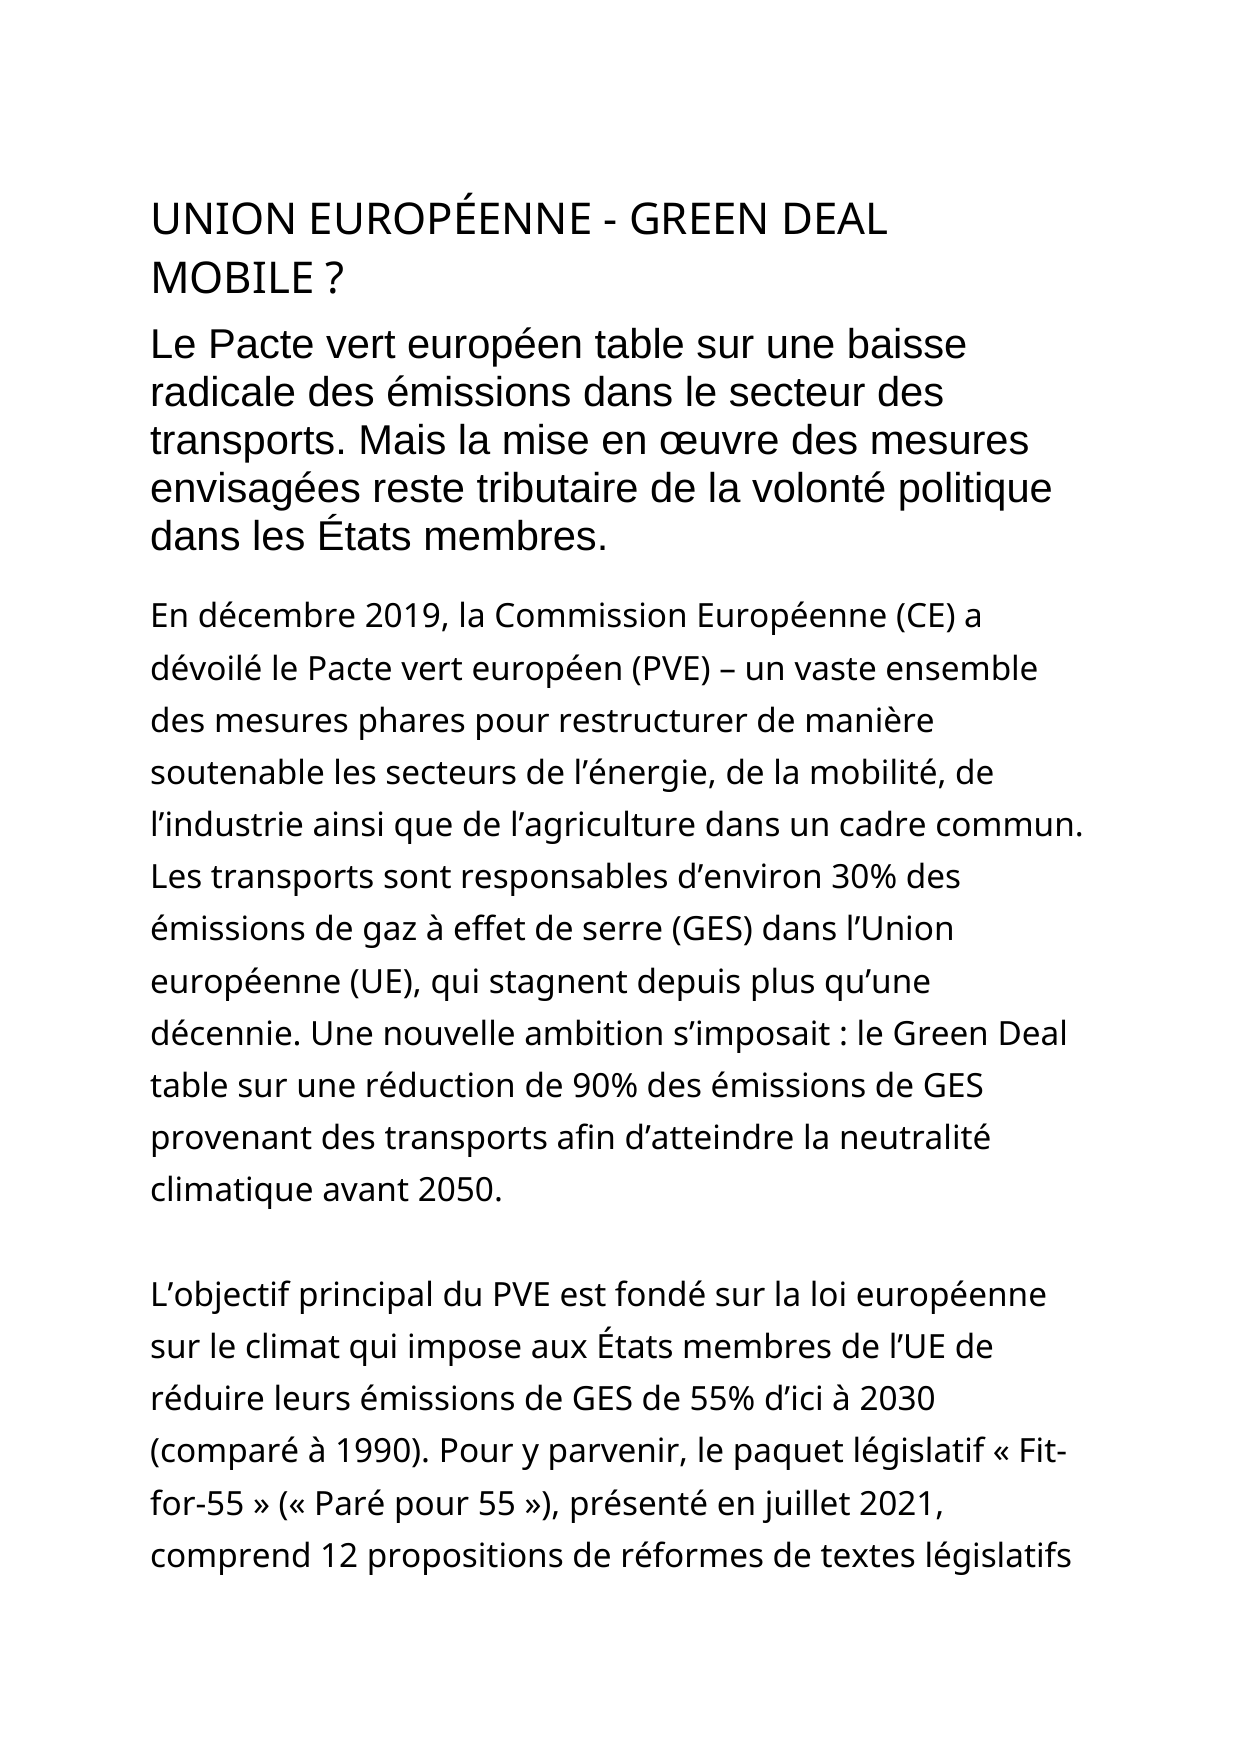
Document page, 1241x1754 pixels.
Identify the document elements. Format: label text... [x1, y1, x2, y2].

text L’objectif principal du PVE est fondé sur la loi européenne sur le climat qui impose aux États membres de l’UE de réduire leurs émissions de GES de 55% d’ici à 2030 (comparé à 1990). Pour y parvenir, le paquet législatif « Fit-for-55 » (« Paré pour 55 »), présenté en juillet 2021, comprend 12 propositions de réformes de textes législatifs [150, 1271, 1090, 1577]
subtitle Le Pacte vert européen table sur une baisse radicale des émissions dans le secteur des transports. Mais la mise en œuvre des mesures envisagées reste tributaire de la volonté politique dans les États membres. [150, 319, 1090, 559]
subtitle UNION EUROPÉENNE - GREEN DEAL MOBILE ? [150, 187, 1090, 307]
text En décembre 2019, la Commission Européenne (CE) a dévoilé le Pacte vert européen (PVE) – un vaste ensemble des mesures phares pour restructurer de manière soutenable les secteurs de l’énergie, de la mobilité, de l’industrie ainsi que de l’agriculture dans un cadre commun. Les transports sont responsables d’environ 30% des émissions de gaz à effet de serre (GES) dans l’Union européenne (UE), qui stagnent depuis plus qu’une décennie. Une nouvelle ambition s’imposait : le Green Deal table sur une réduction de 90% des émissions de GES provenant des transports afin d’atteindre la neutralité climatique avant 2050. [150, 592, 1090, 1212]
